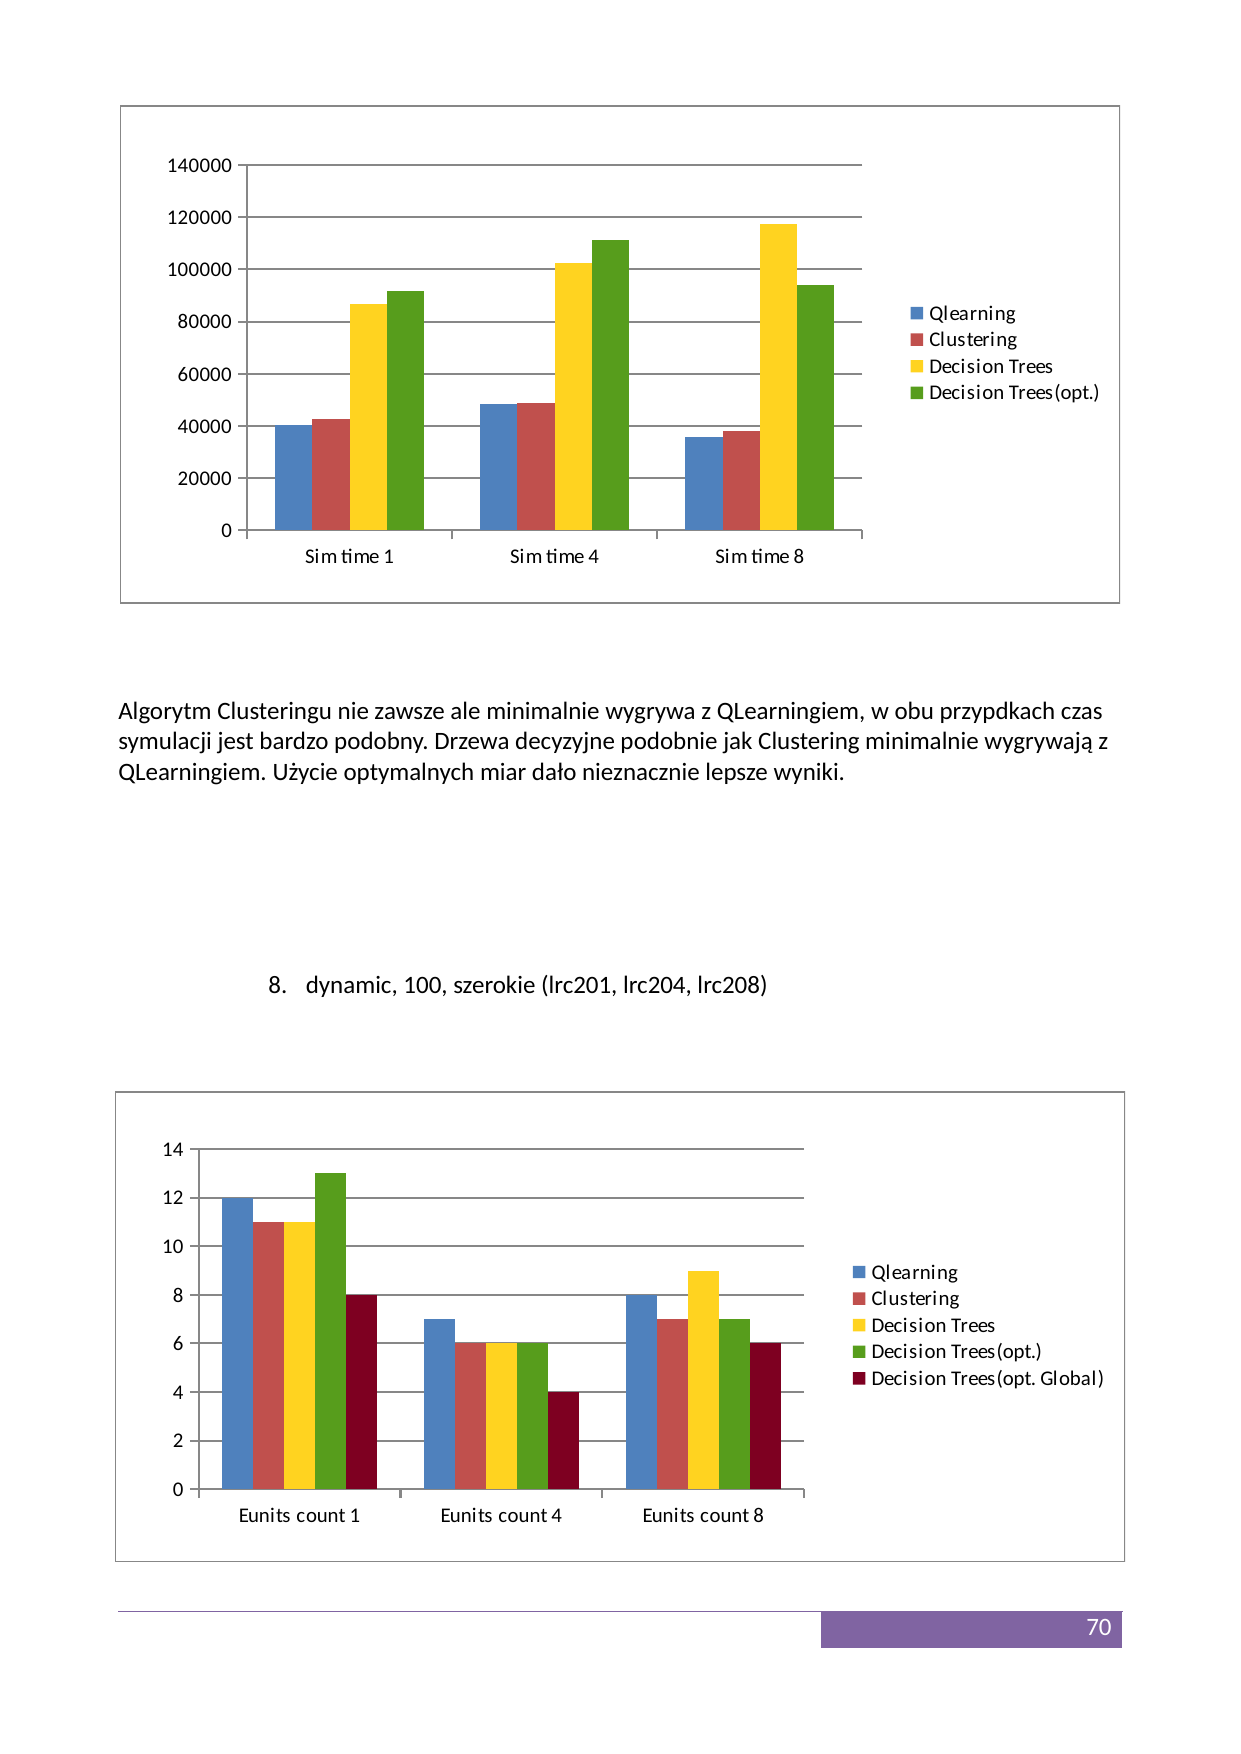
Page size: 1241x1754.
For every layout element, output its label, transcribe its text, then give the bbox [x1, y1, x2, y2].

list dynamic, 100, szerokie (lrc201, lrc204, lrc208) [268, 969, 1122, 1000]
list Algorytm Clusteringu nie zawsze ale minimalnie wygrywa z QLearningiem, w obu przypdkach czas symulacji jest bardzo podobny. Drzewa decyzyjne podobnie jak Clustering minimalnie wygrywają z QLearningiem. Użycie optymalnych miar dało nieznacznie lepsze wyniki. [118, 695, 1122, 786]
